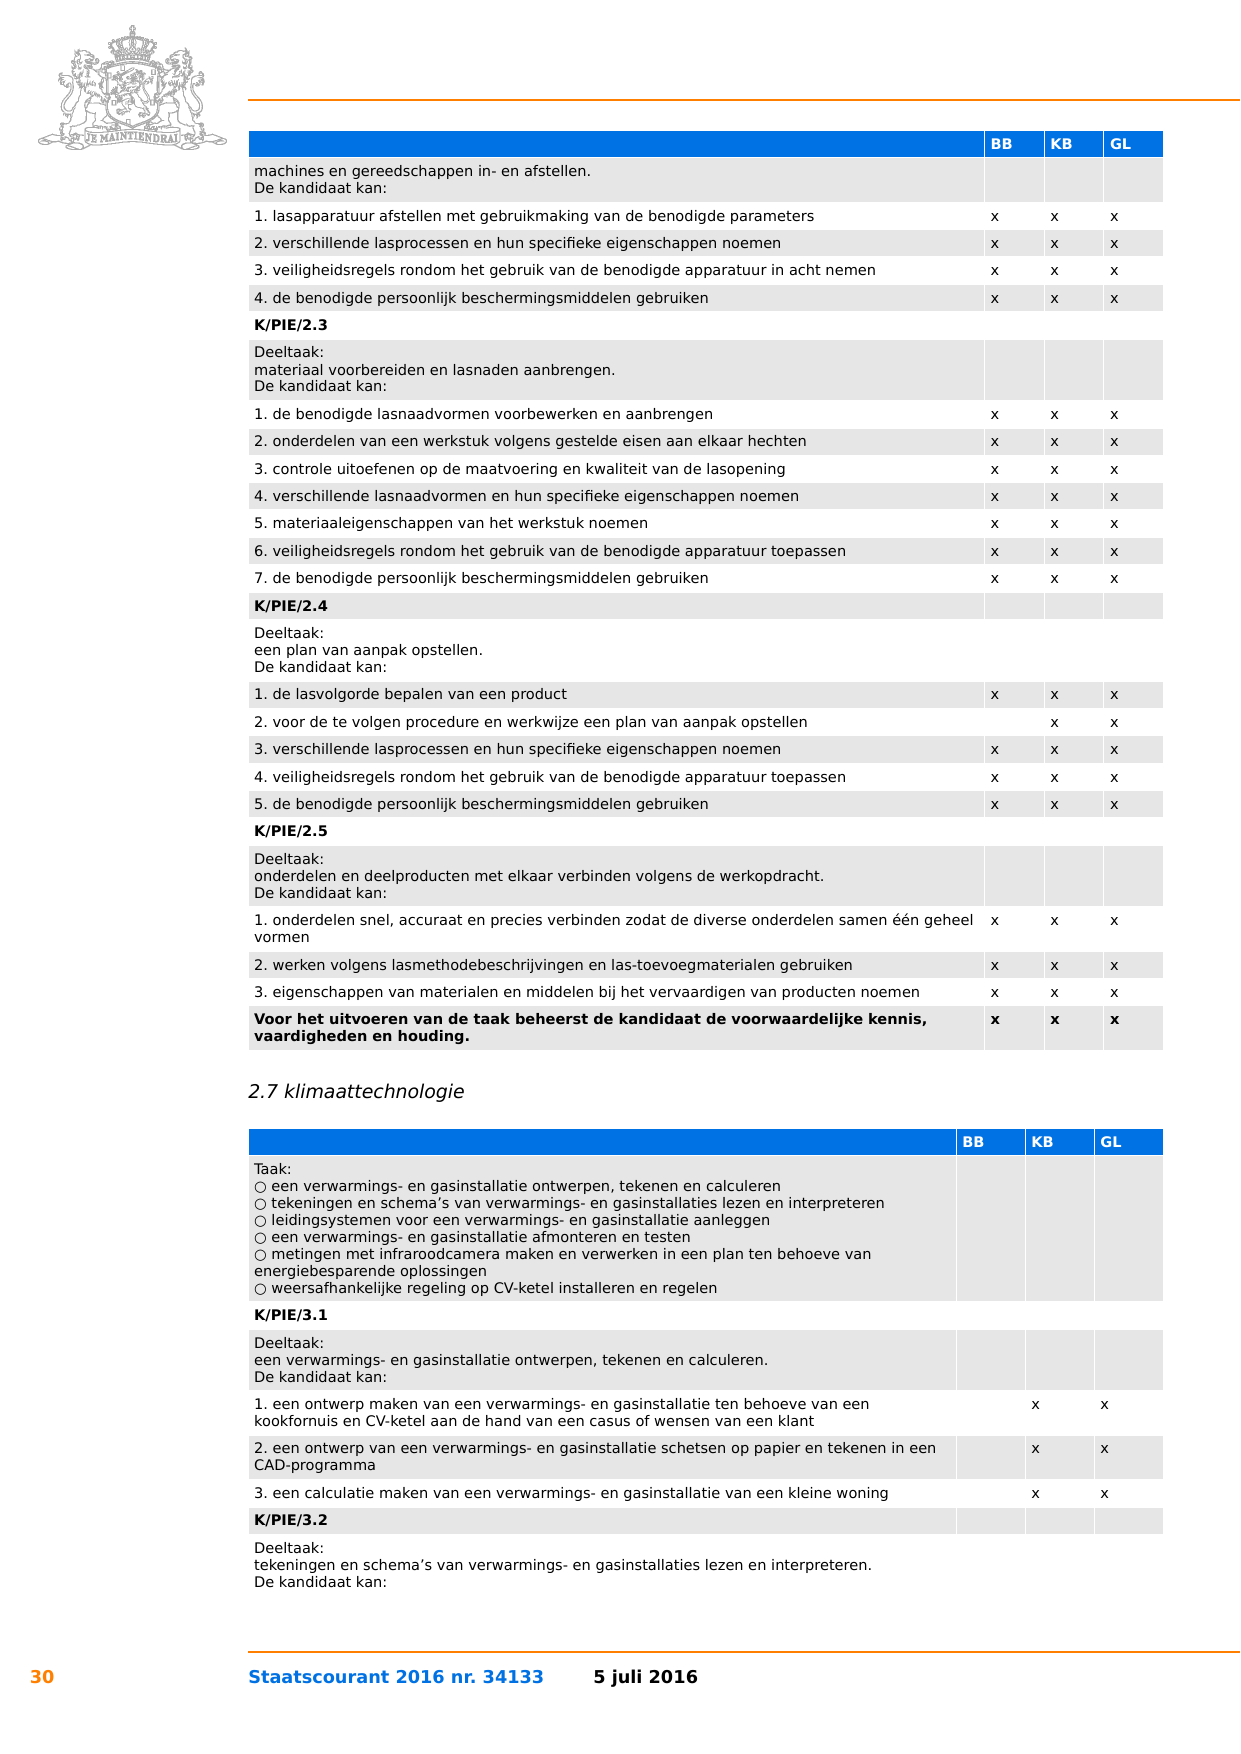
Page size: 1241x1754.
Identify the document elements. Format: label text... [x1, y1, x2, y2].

table_cell x [985, 456, 1044, 482]
table_cell x [1104, 565, 1163, 592]
table_cell x [1104, 979, 1163, 1005]
table_cell x [1104, 791, 1163, 817]
table_cell 3. een calculatie maken van een verwarmings- en gasinstallatie van een kleine woning [249, 1480, 956, 1506]
table_cell [957, 1156, 1025, 1301]
table_cell [957, 1330, 1025, 1390]
table_cell x [1104, 429, 1163, 455]
table_cell 4. verschillende lasnaadvormen en hun specifieke eigenschappen noemen [249, 483, 984, 509]
table_header BB [957, 1129, 1025, 1155]
table_cell x [1045, 230, 1103, 256]
table_cell 2. onderdelen van een werkstuk volgens gestelde eisen aan elkaar hechten [249, 429, 984, 455]
table_header GL [1095, 1129, 1163, 1155]
table_cell K/PIE/2.5 [249, 819, 984, 845]
table_cell [957, 1508, 1025, 1534]
table_cell x [1104, 764, 1163, 790]
table_cell 1. lasapparatuur afstellen met gebruikmaking van de benodigde parameters [249, 203, 984, 229]
table_cell x [1045, 682, 1103, 708]
table_cell [1104, 620, 1163, 681]
table_header KB [1026, 1129, 1094, 1155]
table_cell Deeltaak: een verwarmings- en gasinstallatie ontwerpen, tekenen en calculeren. De kandidaat kan: [249, 1330, 956, 1390]
table_cell machines en gereedschappen in- en afstellen. De kandidaat kan: [249, 158, 984, 202]
table_cell [1104, 158, 1163, 202]
table_cell x [1104, 907, 1163, 951]
table_cell [1026, 1156, 1094, 1301]
table_cell x [1045, 979, 1103, 1005]
table_cell x [985, 429, 1044, 455]
table_header GL [1104, 131, 1163, 157]
table_cell x [985, 538, 1044, 564]
table_cell x [1045, 258, 1103, 284]
table_cell x [985, 736, 1044, 763]
table_cell x [1026, 1480, 1094, 1506]
table_cell x [1045, 483, 1103, 509]
table_cell x [985, 565, 1044, 592]
table_cell 1. de benodigde lasnaadvormen voorbewerken en aanbrengen [249, 401, 984, 427]
table_cell 3. controle uitoefenen op de maatvoering en kwaliteit van de lasopening [249, 456, 984, 482]
table_cell x [985, 203, 1044, 229]
table_cell [1104, 819, 1163, 845]
table_cell 2. werken volgens lasmethodebeschrijvingen en las-toevoegmaterialen gebruiken [249, 952, 984, 978]
table_cell x [1104, 258, 1163, 284]
table_cell x [1045, 907, 1103, 951]
table_cell x [1045, 285, 1103, 311]
table_cell 2. een ontwerp van een verwarmings- en gasinstallatie schetsen op papier en tekenen in een CAD-programma [249, 1436, 956, 1479]
table_cell 4. veiligheidsregels rondom het gebruik van de benodigde apparatuur toepassen [249, 764, 984, 790]
table_cell K/PIE/3.2 [249, 1508, 956, 1534]
table_cell [1104, 593, 1163, 619]
table_cell x [1045, 203, 1103, 229]
table_cell 3. verschillende lasprocessen en hun specifieke eigenschappen noemen [249, 736, 984, 763]
table_cell 5. de benodigde persoonlijk beschermingsmiddelen gebruiken [249, 791, 984, 817]
table_cell [1045, 340, 1103, 400]
subtitle 2.7 klimaattechnologie [248, 1081, 1163, 1103]
table_cell x [1095, 1391, 1163, 1434]
table_cell Deeltaak: materiaal voorbereiden en lasnaden aanbrengen. De kandidaat kan: [249, 340, 984, 400]
table_cell [1095, 1156, 1163, 1301]
table_cell [985, 340, 1044, 400]
table_header KB [1045, 131, 1103, 157]
table_cell Deeltaak: een plan van aanpak opstellen. De kandidaat kan: [249, 620, 984, 681]
table_cell 1. onderdelen snel, accuraat en precies verbinden zodat de diverse onderdelen samen één geheel vormen [249, 907, 984, 951]
table_cell x [985, 483, 1044, 509]
table_cell x [1045, 538, 1103, 564]
table_cell x [1104, 1006, 1163, 1050]
table_cell [985, 158, 1044, 202]
table_cell [1026, 1303, 1094, 1329]
table_cell [1045, 620, 1103, 681]
table_cell x [985, 511, 1044, 537]
table_cell x [985, 285, 1044, 311]
table_cell [1026, 1508, 1094, 1534]
table_cell K/PIE/3.1 [249, 1303, 956, 1329]
table_cell x [1045, 456, 1103, 482]
table_cell x [1104, 285, 1163, 311]
table_header [249, 1129, 956, 1155]
table_cell x [1026, 1436, 1094, 1479]
table_cell [957, 1303, 1025, 1329]
table_cell x [1104, 682, 1163, 708]
table_cell x [1045, 791, 1103, 817]
table_cell [1095, 1508, 1163, 1534]
table_cell x [1104, 483, 1163, 509]
table_cell Taak: ○ een verwarmings- en gasinstallatie ontwerpen, tekenen en calculeren ○ tekeningen en schema’s van verwarmings- en gasinstallaties lezen en interpreteren ○ leidingsystemen voor een verwarmings- en gasinstallatie aanleggen ○ een verwarmings- en gasinstallatie afmonteren en testen ○ metingen met infraroodcamera maken en verwerken in een plan ten behoeve van energiebesparende oplossingen ○ weersafhankelijke regeling op CV-ketel installeren en regelen [249, 1156, 956, 1301]
table_cell [985, 312, 1044, 339]
table_cell [1045, 312, 1103, 339]
table_cell x [1045, 952, 1103, 978]
table_cell x [1095, 1436, 1163, 1479]
table_cell x [1104, 203, 1163, 229]
table_cell x [1104, 736, 1163, 763]
table_cell x [1045, 709, 1103, 735]
table_cell [985, 709, 1044, 735]
table_cell [1104, 340, 1163, 400]
table_cell x [985, 682, 1044, 708]
table_cell x [985, 791, 1044, 817]
table_cell x [985, 230, 1044, 256]
table_cell [985, 846, 1044, 906]
table_cell [1095, 1535, 1163, 1595]
table_cell Voor het uitvoeren van de taak beheerst de kandidaat de voorwaardelijke kennis, vaardigheden en houding. [249, 1006, 984, 1050]
table_cell [1045, 158, 1103, 202]
table_cell 2. voor de te volgen procedure en werkwijze een plan van aanpak opstellen [249, 709, 984, 735]
table_cell x [985, 979, 1044, 1005]
table_cell [957, 1535, 1025, 1595]
table_cell 4. de benodigde persoonlijk beschermingsmiddelen gebruiken [249, 285, 984, 311]
table_cell [957, 1480, 1025, 1506]
table_cell [1045, 593, 1103, 619]
picture [38, 25, 227, 150]
table_cell 1. een ontwerp maken van een verwarmings- en gasinstallatie ten behoeve van een kookfornuis en CV-ketel aan de hand van een casus of wensen van een klant [249, 1391, 956, 1434]
table_cell [1026, 1330, 1094, 1390]
table_cell x [985, 907, 1044, 951]
table_cell [985, 620, 1044, 681]
table_cell x [1104, 511, 1163, 537]
table_cell x [1026, 1391, 1094, 1434]
table_cell 1. de lasvolgorde bepalen van een product [249, 682, 984, 708]
table_cell Deeltaak: tekeningen en schema’s van verwarmings- en gasinstallaties lezen en interpreteren. De kandidaat kan: [249, 1535, 956, 1595]
table_cell [985, 593, 1044, 619]
table_cell K/PIE/2.4 [249, 593, 984, 619]
table_cell x [1045, 565, 1103, 592]
table_header BB [985, 131, 1044, 157]
table_cell x [985, 401, 1044, 427]
table_cell [1104, 312, 1163, 339]
table_cell x [1045, 429, 1103, 455]
table_cell x [985, 952, 1044, 978]
table_cell [1104, 846, 1163, 906]
table_cell 5. materiaaleigenschappen van het werkstuk noemen [249, 511, 984, 537]
table_cell x [1045, 736, 1103, 763]
table_cell [1095, 1303, 1163, 1329]
table_cell Deeltaak: onderdelen en deelproducten met elkaar verbinden volgens de werkopdracht. De kandidaat kan: [249, 846, 984, 906]
table_cell 2. verschillende lasprocessen en hun specifieke eigenschappen noemen [249, 230, 984, 256]
table_cell x [1104, 709, 1163, 735]
table_cell x [1095, 1480, 1163, 1506]
table_cell [1095, 1330, 1163, 1390]
table_cell [1045, 846, 1103, 906]
table_cell x [1045, 1006, 1103, 1050]
table_cell [957, 1436, 1025, 1479]
table_cell x [985, 258, 1044, 284]
table_cell 7. de benodigde persoonlijk beschermingsmiddelen gebruiken [249, 565, 984, 592]
table_cell x [1104, 952, 1163, 978]
table_cell x [1104, 401, 1163, 427]
table_cell 6. veiligheidsregels rondom het gebruik van de benodigde apparatuur toepassen [249, 538, 984, 564]
table_cell [1026, 1535, 1094, 1595]
table_cell x [1104, 538, 1163, 564]
table_cell [1045, 819, 1103, 845]
table_cell [985, 819, 1044, 845]
table_cell [957, 1391, 1025, 1434]
table_cell 3. eigenschappen van materialen en middelen bij het vervaardigen van producten noemen [249, 979, 984, 1005]
table_cell x [1045, 401, 1103, 427]
table_cell K/PIE/2.3 [249, 312, 984, 339]
table_header [249, 131, 984, 157]
table_cell x [985, 764, 1044, 790]
table_cell 3. veiligheidsregels rondom het gebruik van de benodigde apparatuur in acht nemen [249, 258, 984, 284]
table_cell x [1104, 230, 1163, 256]
table_cell x [1104, 456, 1163, 482]
table_cell x [1045, 511, 1103, 537]
table_cell x [1045, 764, 1103, 790]
table_cell x [985, 1006, 1044, 1050]
